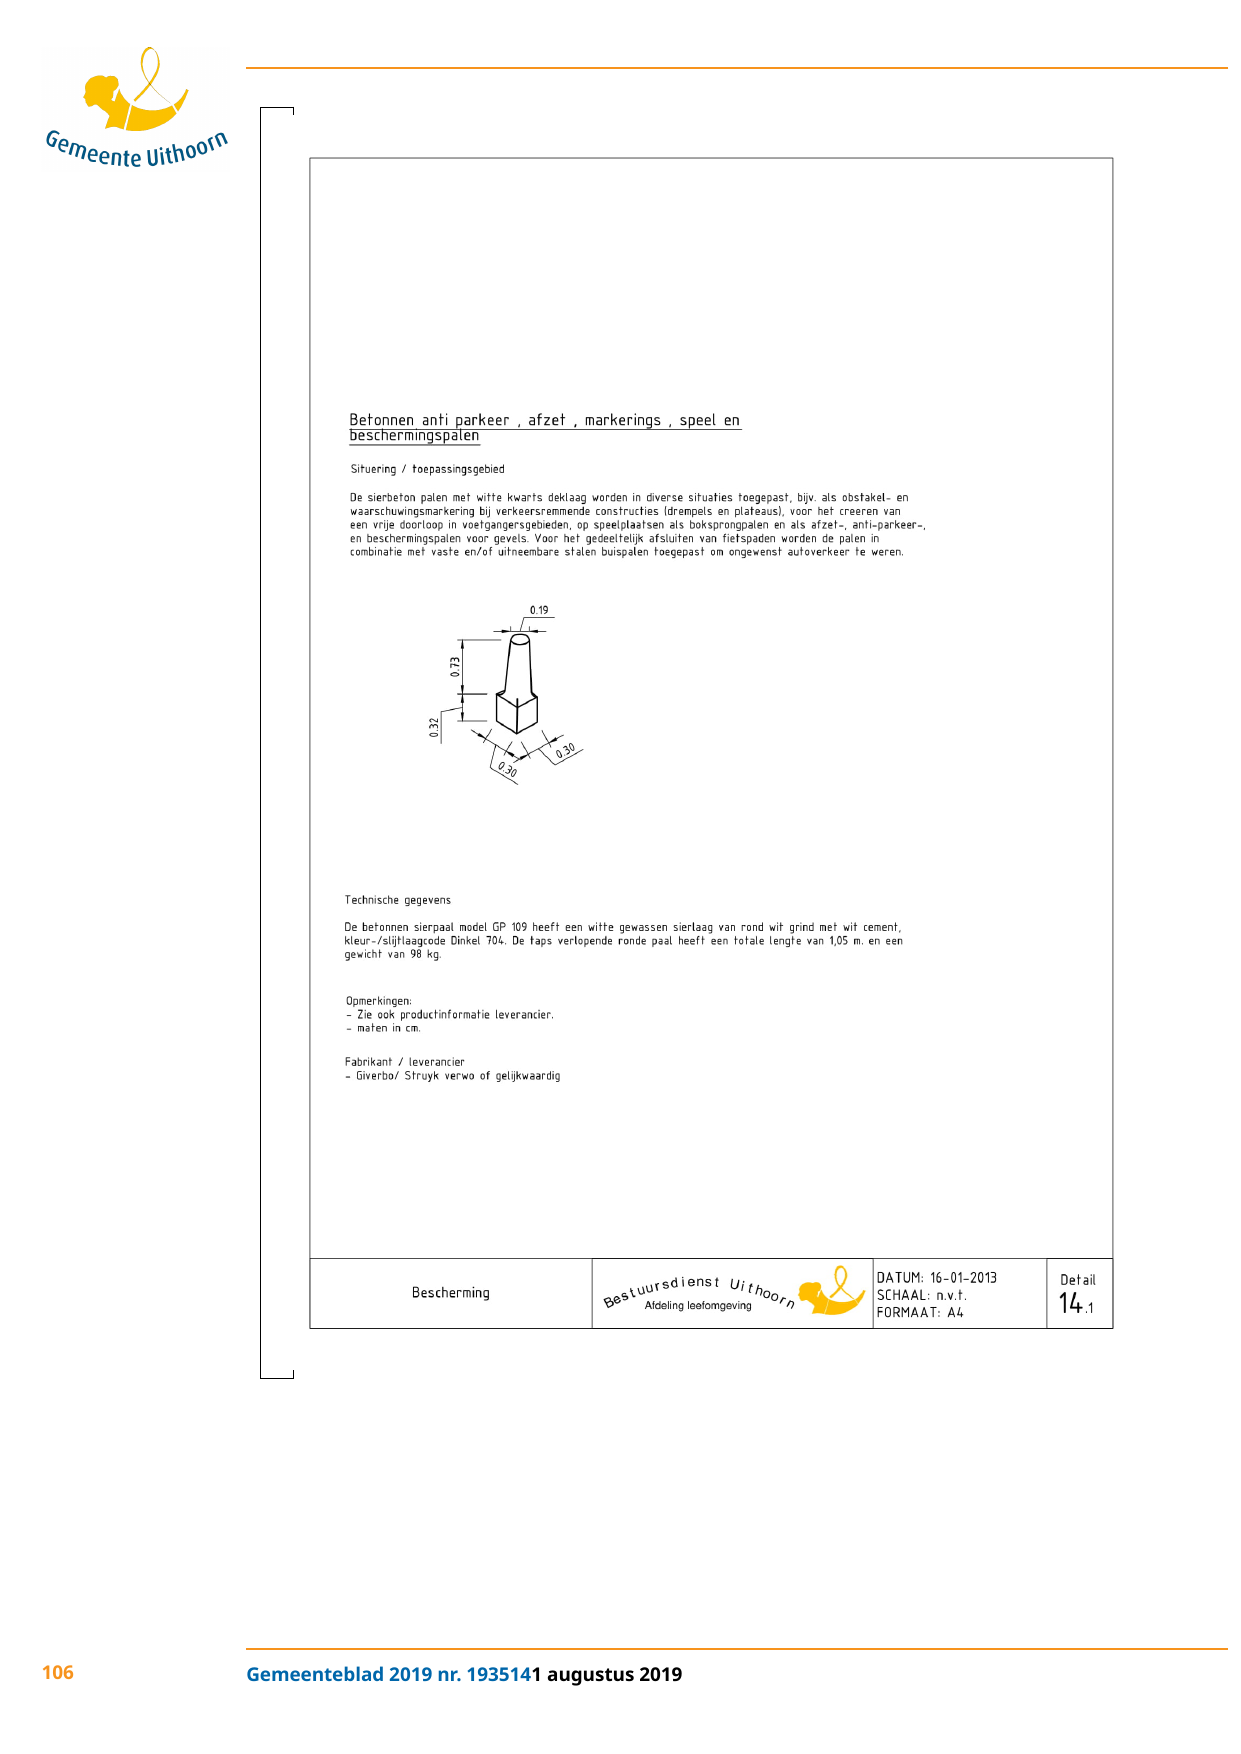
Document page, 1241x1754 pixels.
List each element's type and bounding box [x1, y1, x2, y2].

picture [41, 47, 231, 172]
picture [268, 115, 1155, 1370]
